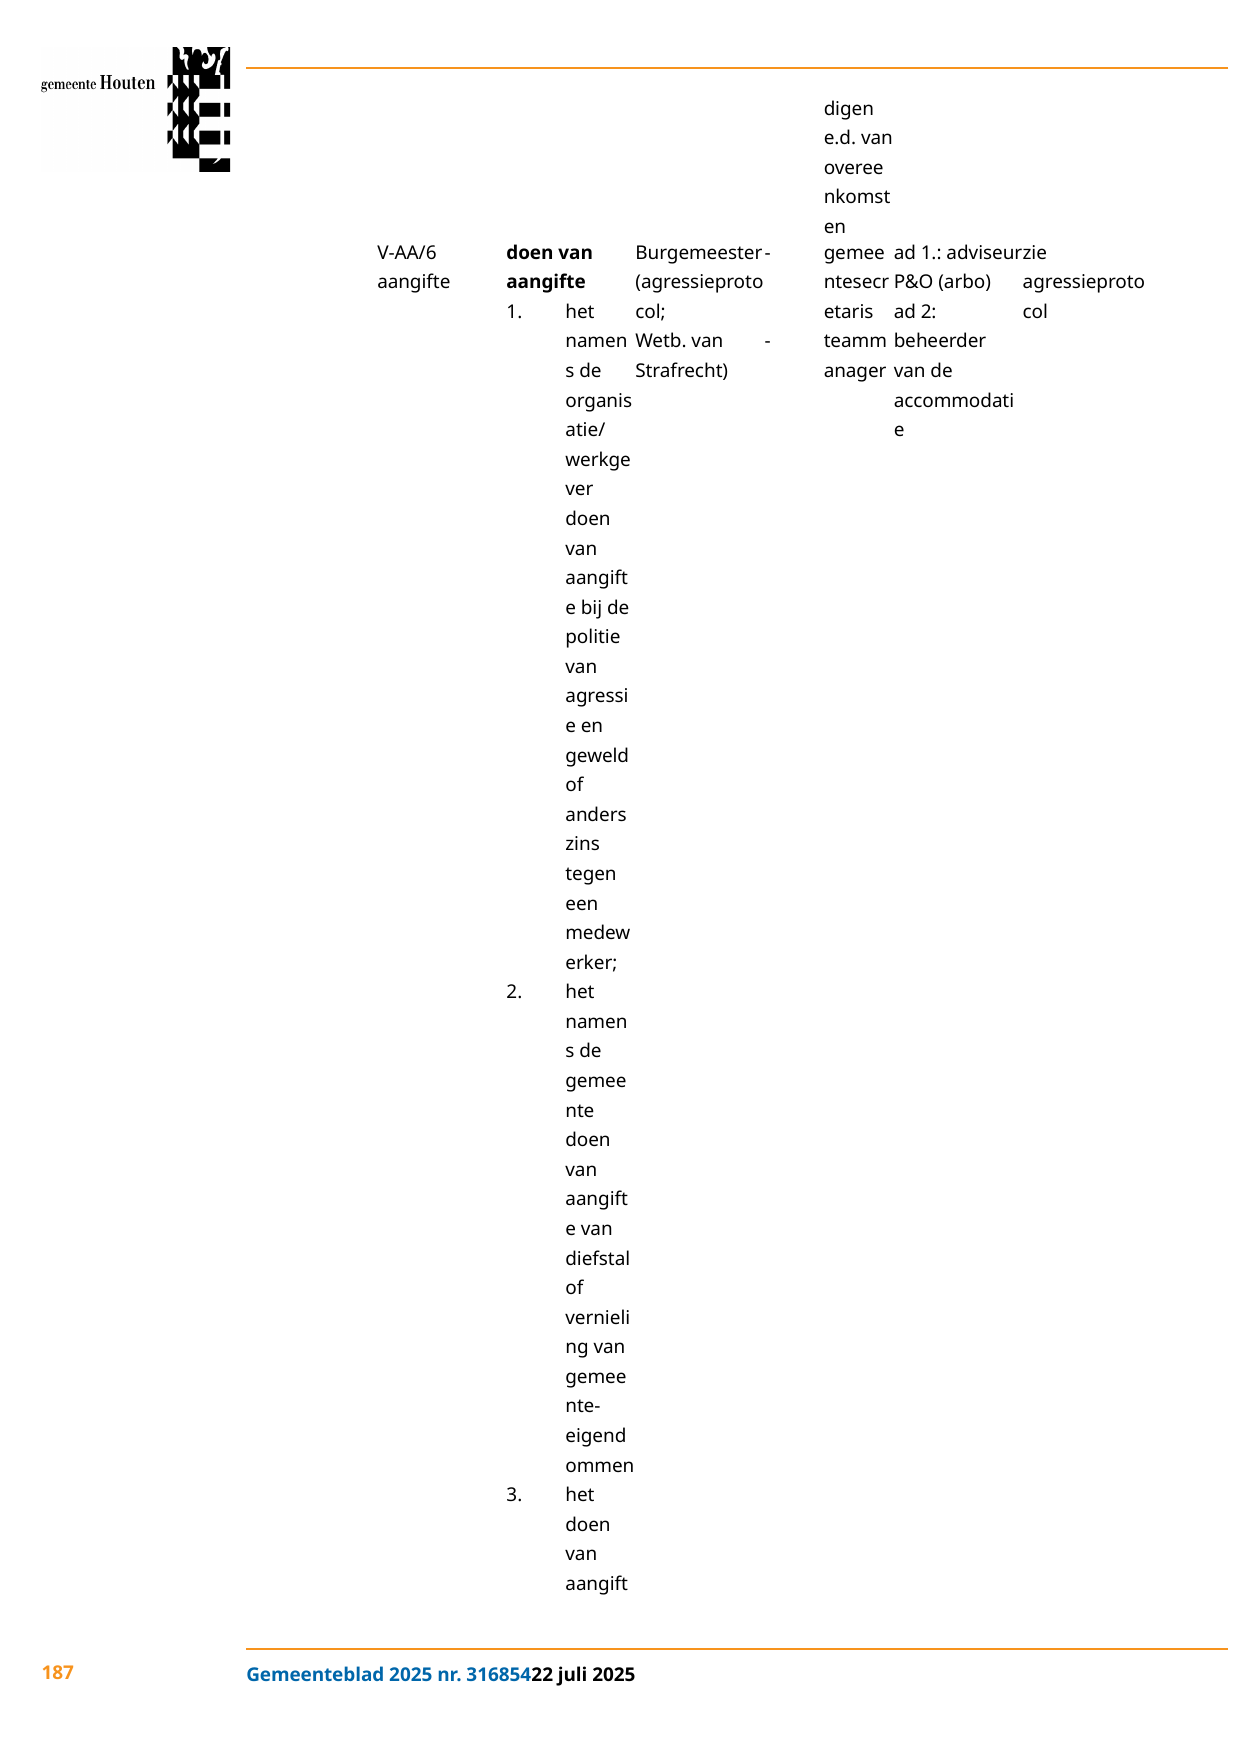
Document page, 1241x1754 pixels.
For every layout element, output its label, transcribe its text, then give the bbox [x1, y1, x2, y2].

table_cell [248, 239, 377, 1596]
table_cell zie agressieprotocol [1023, 239, 1152, 1596]
table_cell Burgemeester (agressieprotocol; Wetb. van Strafrecht) [635, 239, 764, 1596]
table_cell doen van aangifte het namens de organisatie/ werkgever doen van aangifte bij de politie van agressie en geweld of anderszins tegen een medewerker; het namens de gemeente doen van aangifte van diefstal of vernieling van gemeente-eigendommen het doen van aangift [506, 239, 635, 1596]
table_cell ad 1.: adviseur P&O (arbo) ad 2: beheerder van de accommodatie [894, 239, 1022, 1596]
table_header [1023, 95, 1152, 239]
table_header [506, 95, 635, 239]
table_header [248, 95, 377, 239]
table_header [894, 95, 1022, 239]
table_header digen e.d. van overeenkomsten [764, 95, 893, 239]
table_header [377, 95, 506, 239]
picture [41, 47, 231, 172]
table_header [635, 95, 764, 239]
table_cell gemeentesecretaris teammanager [764, 239, 893, 1596]
table_cell V-AA/6 aangifte [377, 239, 506, 1596]
